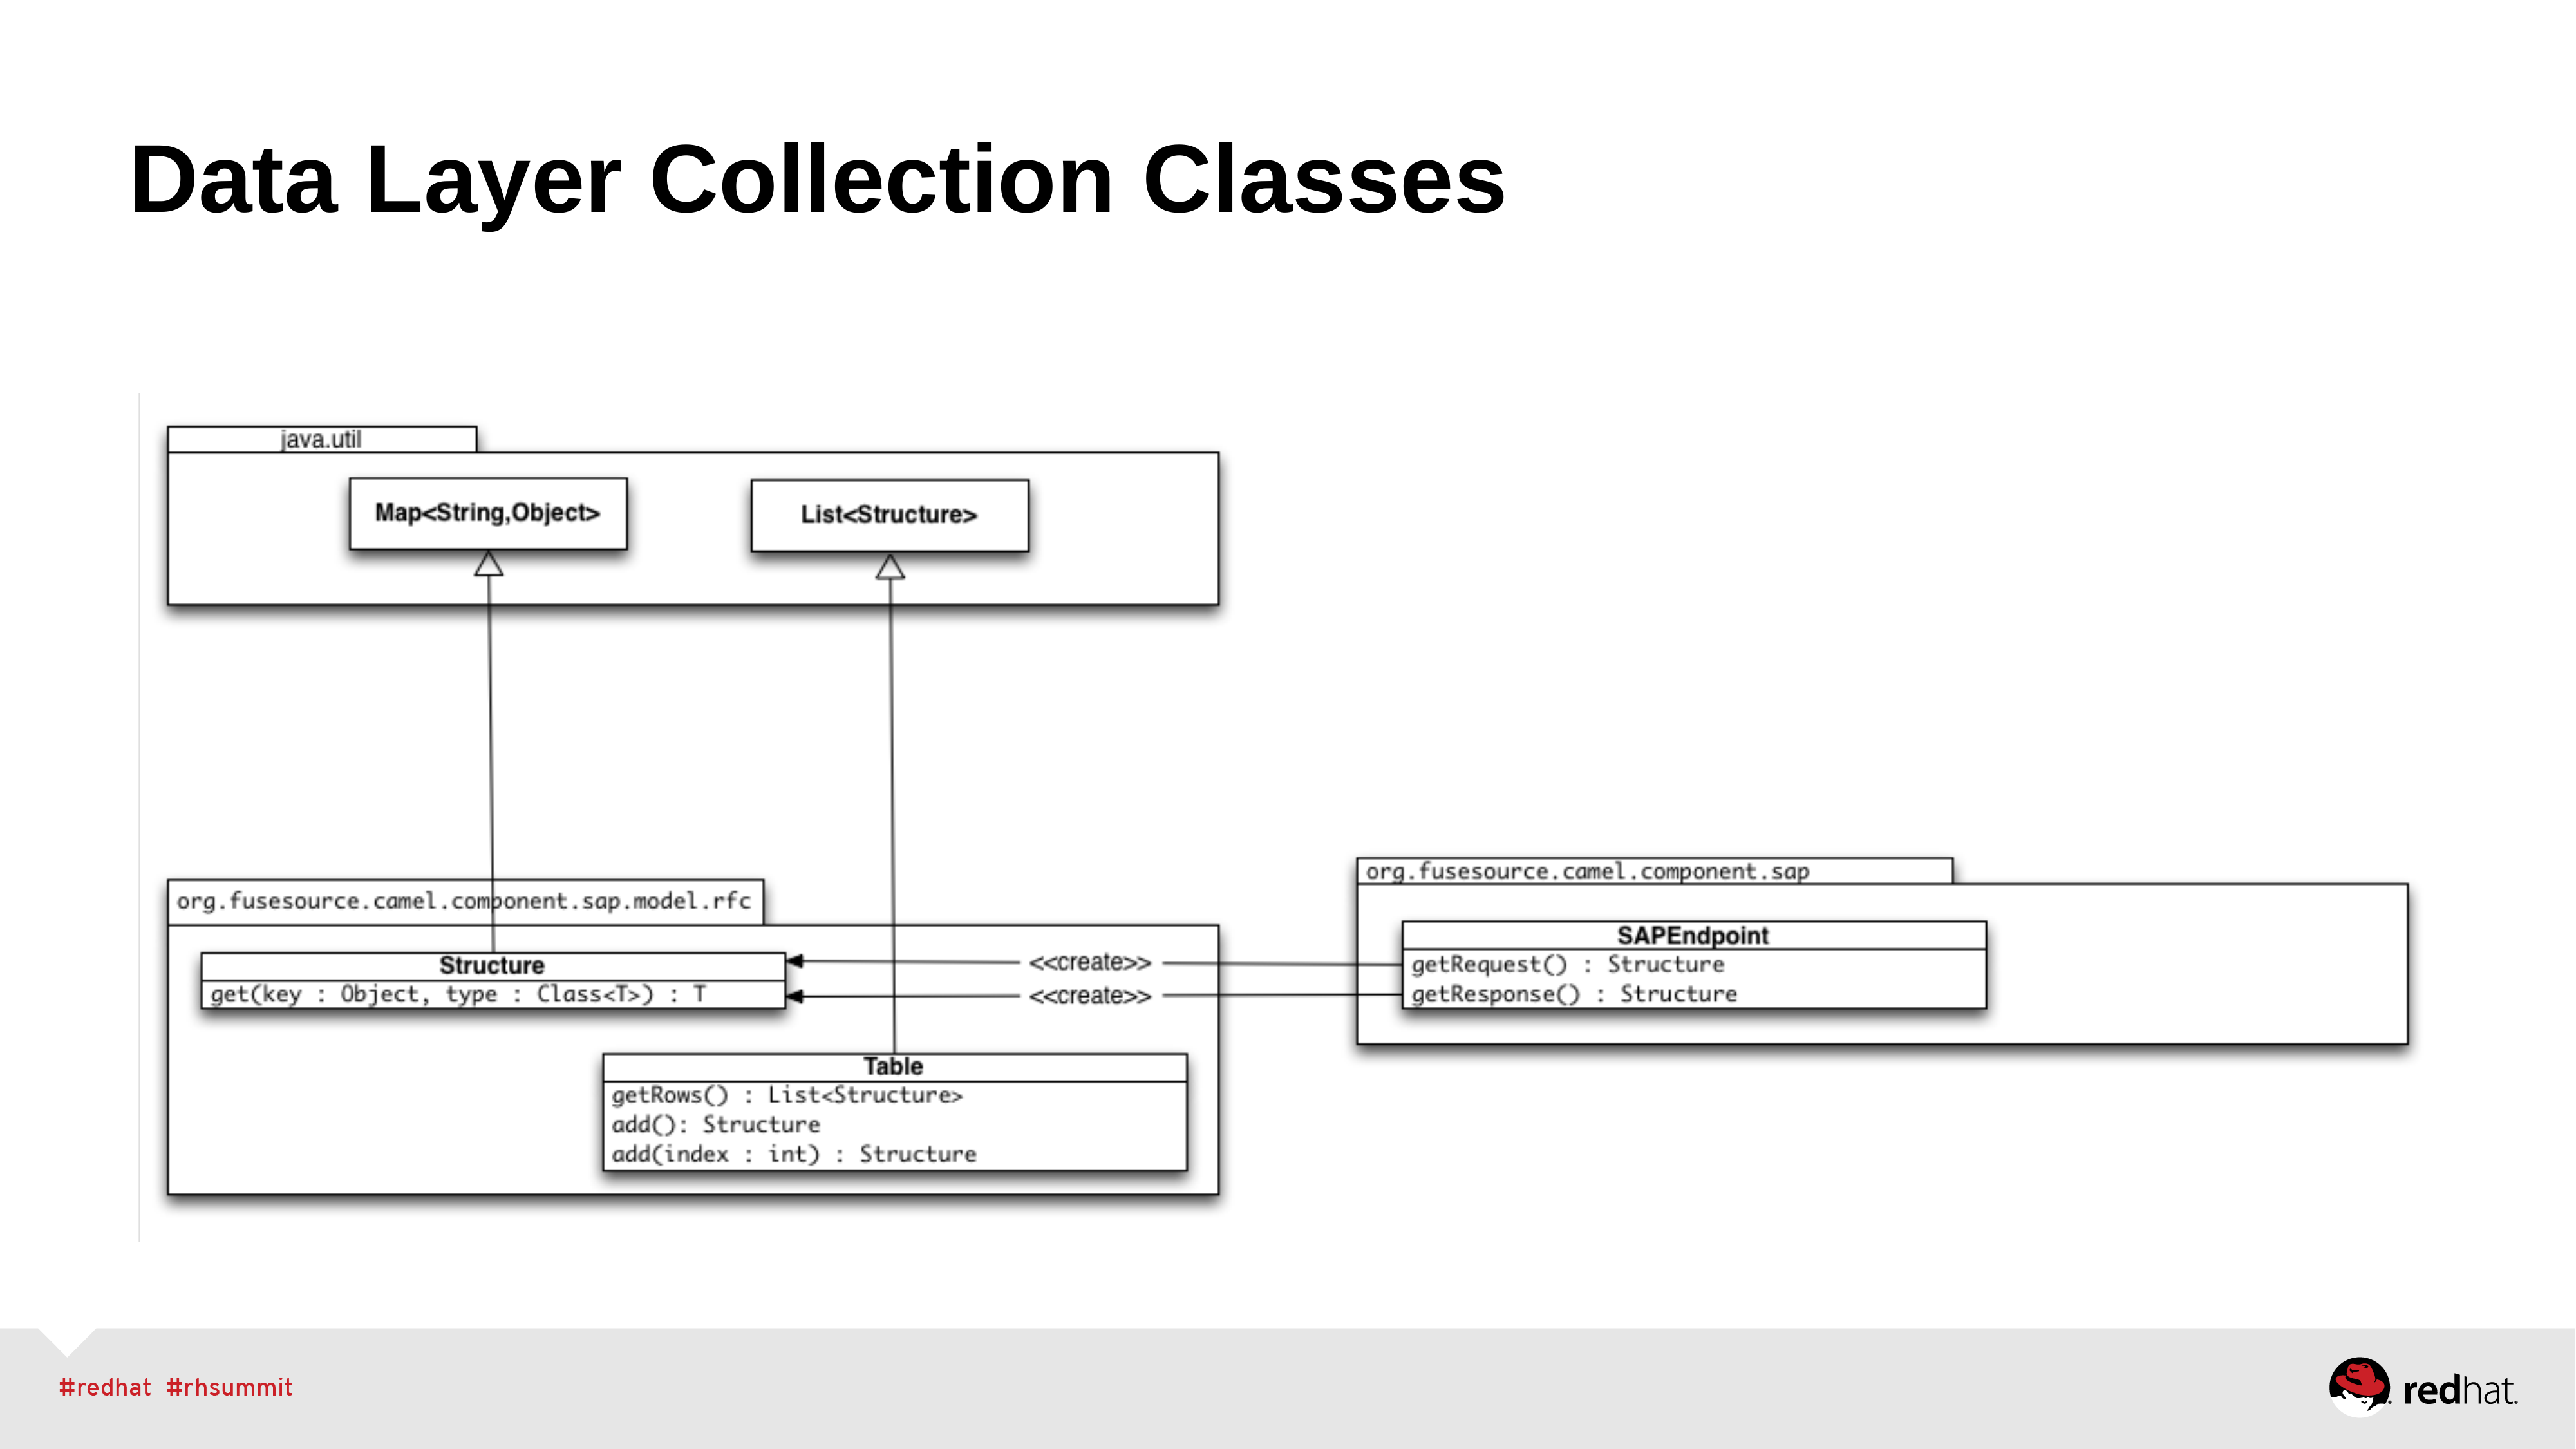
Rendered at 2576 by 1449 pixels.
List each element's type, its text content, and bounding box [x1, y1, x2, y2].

title Data Layer Collection Classes [128, 57, 2447, 300]
picture [0, 0, 2575, 1449]
